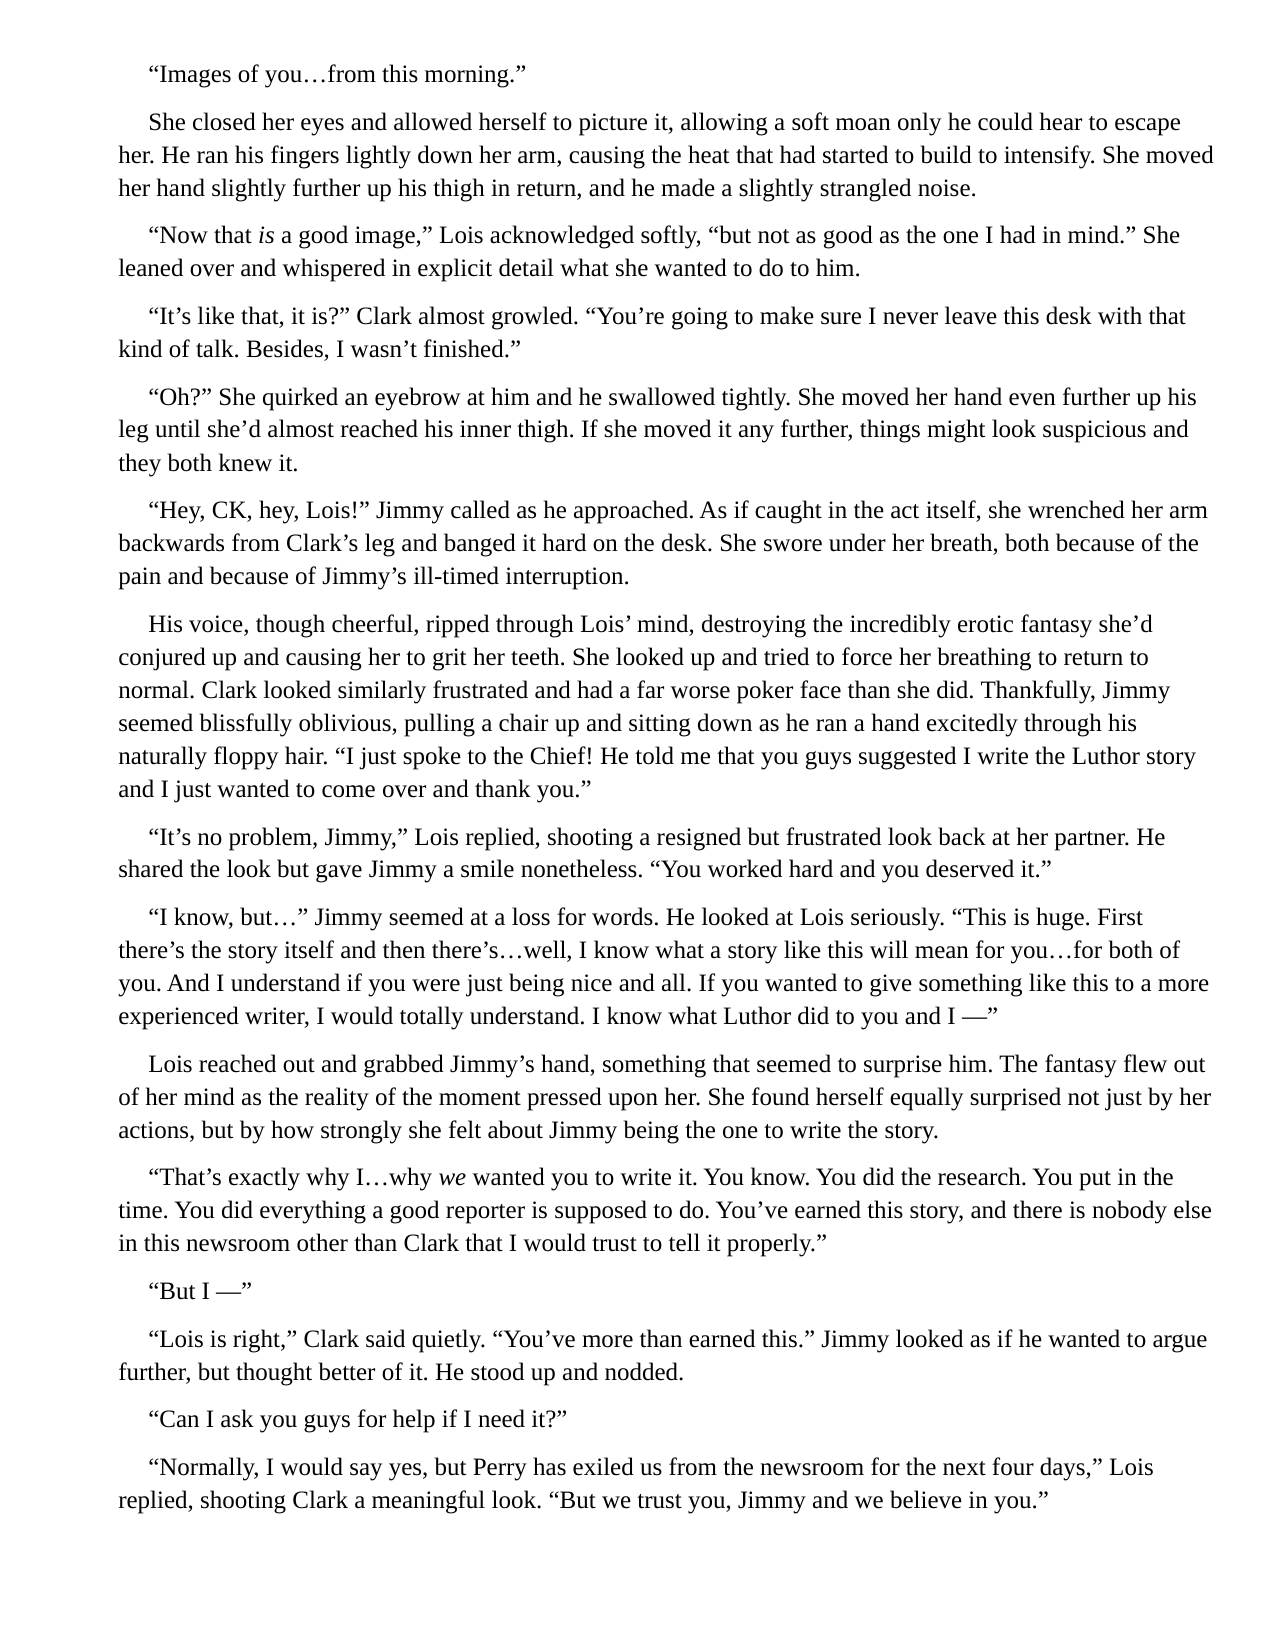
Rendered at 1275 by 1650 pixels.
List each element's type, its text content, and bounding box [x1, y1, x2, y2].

text She closed her eyes and allowed herself to picture it, allowing a soft moan only he could hear to escape her. He ran his fingers lightly down her arm, causing the heat that had started to build to intensify. She moved her hand slightly further up his thigh in return, and he made a slightly strangled noise. [118, 107, 1216, 201]
text “Now that is a good image,” Lois acknowledged softly, “but not as good as the one I had in mind.” She leaned over and whispered in explicit detail what she wanted to do to him. [118, 220, 1216, 282]
text “But I —” [118, 1276, 1216, 1305]
text “Normally, I would say yes, but Perry has exiled us from the newsroom for the next four days,” Lois replied, shooting Clark a meaningful look. “But we trust you, Jimmy and we believe in you.” [118, 1452, 1216, 1514]
text “It’s no problem, Jimmy,” Lois replied, shooting a resigned but frustrated look back at her partner. He shared the look but gave Jimmy a smile nonetheless. “You worked hard and you deserved it.” [118, 822, 1216, 883]
text “Can I ask you guys for help if I need it?” [118, 1404, 1216, 1433]
text “Lois is right,” Clark said quietly. “You’ve more than earned this.” Jimmy looked as if he wanted to argue further, but thought better of it. He stood up and nodded. [118, 1324, 1216, 1386]
text “I know, but…” Jimmy seemed at a loss for words. He looked at Lois seriously. “This is huge. First there’s the story itself and then there’s…well, I know what a story like this will mean for you…for both of you. And I understand if you were just being nice and all. If you wanted to give something like this to a more experienced writer, I would totally understand. I know what Luthor did to you and I —” [118, 902, 1216, 1030]
text “Images of you…from this morning.” [118, 59, 1216, 88]
text “It’s like that, it is?” Clark almost growled. “You’re going to make sure I never leave this desk with that kind of talk. Besides, I wasn’t finished.” [118, 301, 1216, 363]
text His voice, though cheerful, ripped through Lois’ mind, destroying the incredibly erotic fantasy she’d conjured up and causing her to grit her teeth. She looked up and tried to force her breathing to return to normal. Clark looked similarly frustrated and had a far worse poker face than she did. Thankfully, Jimmy seemed blissfully oblivious, pulling a chair up and sitting down as he ran a hand excitedly through his naturally floppy hair. “I just spoke to the Chief! He told me that you guys suggested I write the Luthor story and I just wanted to come over and thank you.” [118, 609, 1216, 803]
text “That’s exactly why I…why we wanted you to write it. You know. You did the research. You put in the time. You did everything a good reporter is supposed to do. You’ve earned this story, and there is nobody else in this newsroom other than Clark that I would trust to tell it properly.” [118, 1162, 1216, 1257]
text “Oh?” She quirked an eyebrow at him and he swallowed tightly. She moved her hand even further up his leg until she’d almost reached his inner thigh. If she moved it any further, things might look suspicious and they both knew it. [118, 382, 1216, 476]
text “Hey, CK, hey, Lois!” Jimmy called as he approached. As if caught in the act itself, she wrenched her arm backwards from Clark’s leg and banged it hard on the desk. She swore under her breath, both because of the pain and because of Jimmy’s ill-timed interruption. [118, 495, 1216, 590]
text Lois reached out and grabbed Jimmy’s hand, something that seemed to surprise him. The fantasy flew out of her mind as the reality of the moment pressed upon her. She found herself equally surprised not just by her actions, but by how strongly she felt about Jimmy being the one to write the story. [118, 1049, 1216, 1144]
